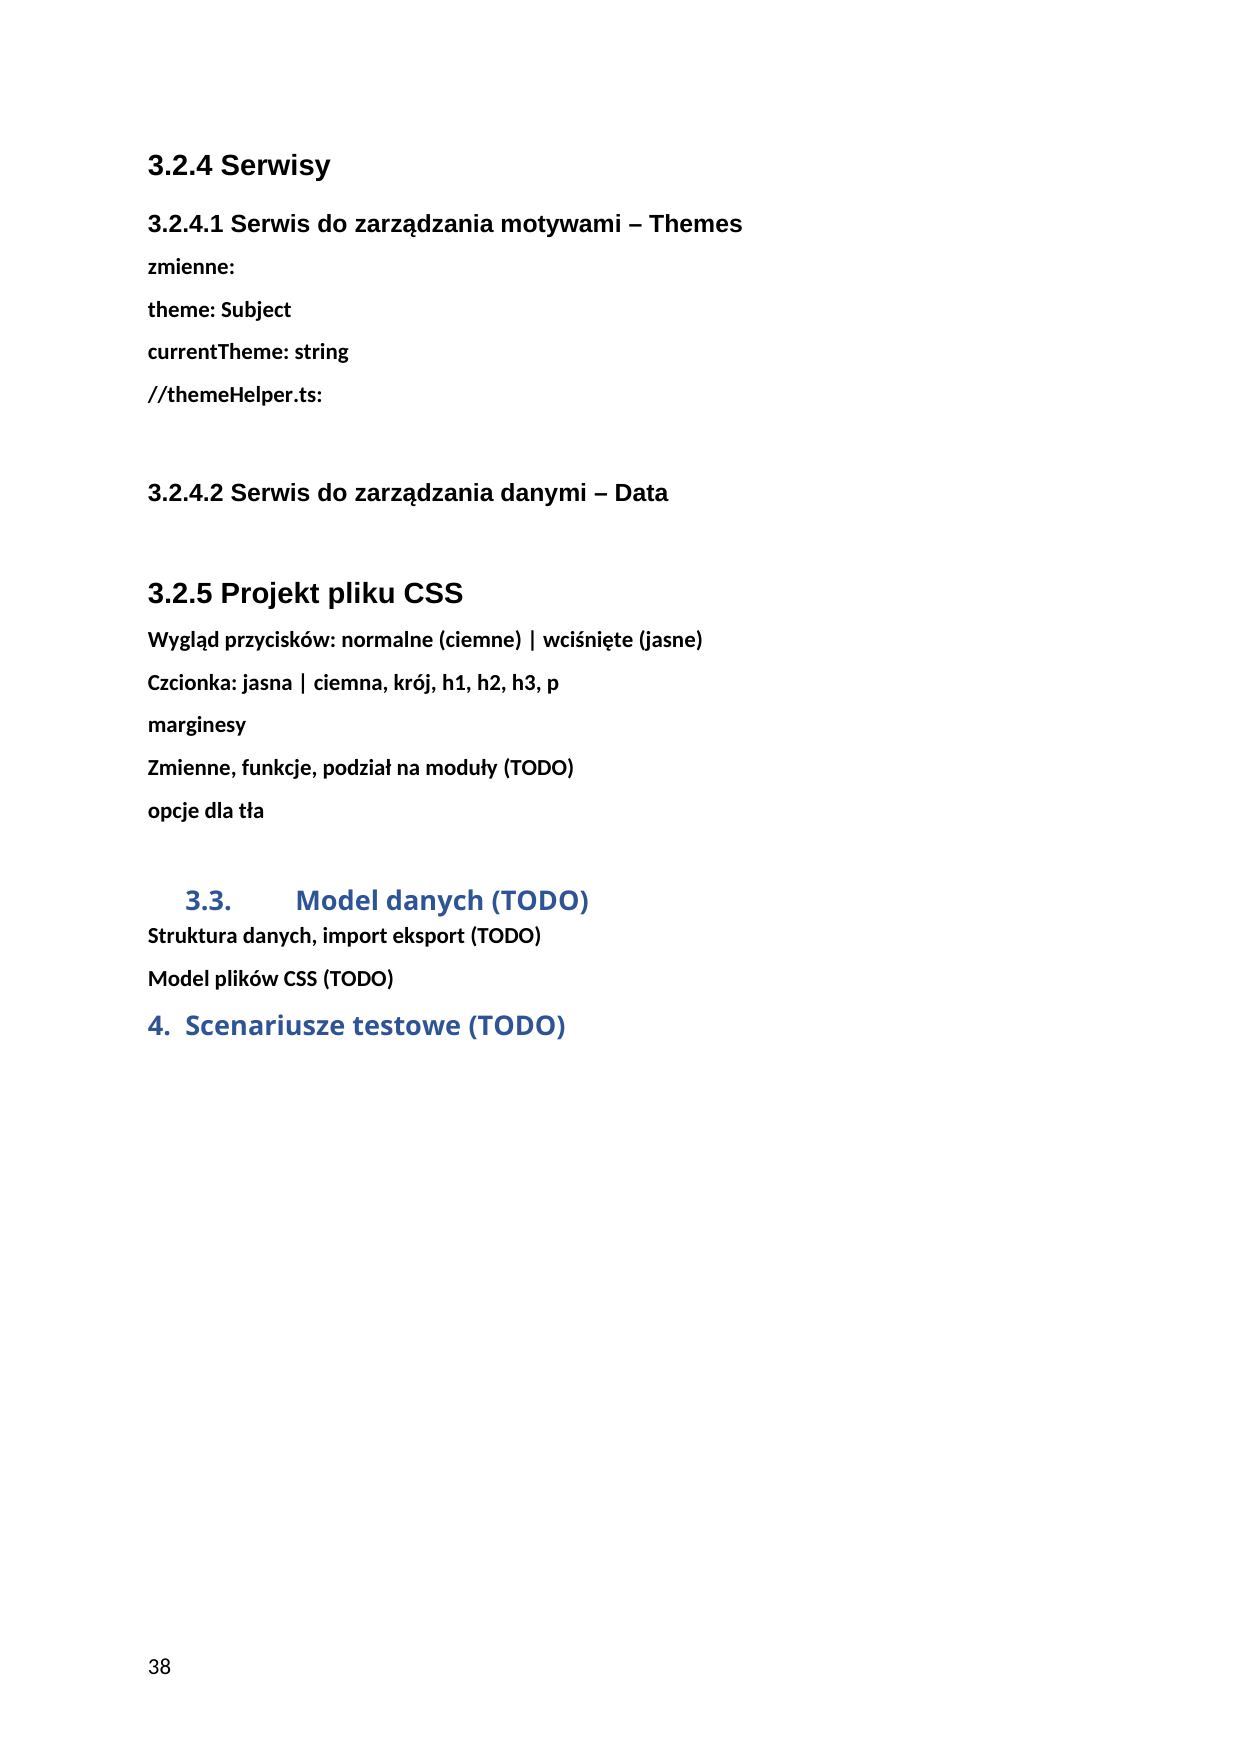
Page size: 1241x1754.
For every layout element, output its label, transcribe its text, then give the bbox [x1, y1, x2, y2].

subtitle 3.2.4.1 Serwis do zarządzania motywami – Themes [148, 209, 1093, 237]
subtitle 3.2.4.2 Serwis do zarządzania danymi – Data [148, 478, 1093, 507]
subtitle 3.2.5 Projekt pliku CSS [148, 576, 1093, 610]
text Model plików CSS (TODO) [148, 964, 1093, 992]
subtitle Scenariusze testowe (TODO) [148, 1007, 1093, 1043]
text opcje dla tła [148, 796, 1093, 824]
text Wygląd przycisków: normalne (ciemne) | wciśnięte (jasne) [148, 625, 1093, 653]
text //themeHelper.ts: [148, 380, 1093, 408]
text currentTheme: string [148, 337, 1093, 365]
text theme: Subject [148, 295, 1093, 323]
text Czcionka: jasna | ciemna, krój, h1, h2, h3, p [148, 668, 1093, 696]
subtitle 3.2.4 Serwisy [148, 148, 1093, 181]
text zmienne: [148, 252, 1093, 280]
text Struktura danych, import eksport (TODO) [148, 921, 1093, 949]
subtitle Model danych (TODO) [185, 881, 1093, 918]
text Zmienne, funkcje, podział na moduły (TODO) [148, 753, 1093, 781]
text marginesy [148, 711, 1093, 738]
